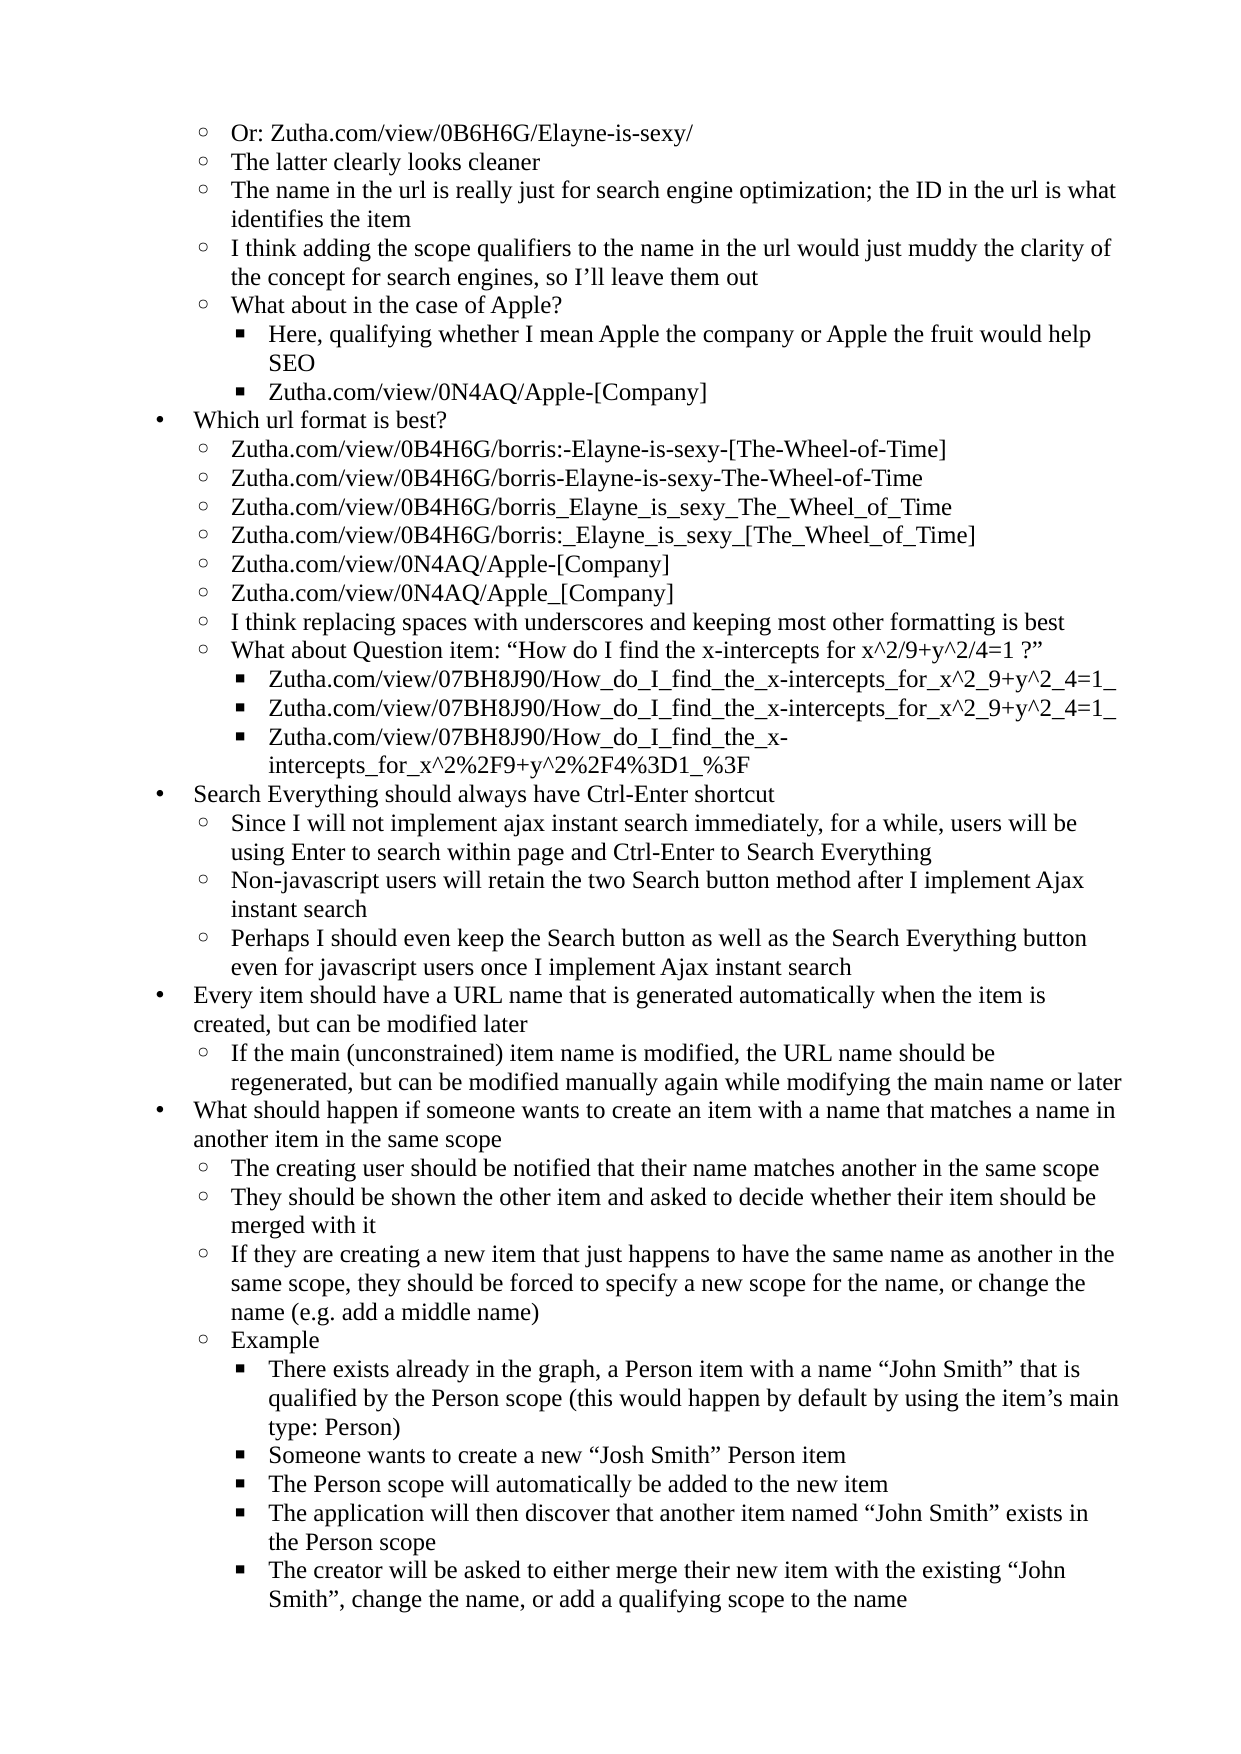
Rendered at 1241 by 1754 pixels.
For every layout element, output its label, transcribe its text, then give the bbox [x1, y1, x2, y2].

list There exists already in the graph, a Person item with a name “John Smith” that is qualified by the Person scope (this would happen by default by using the item’s main type: Person) [231, 1354, 1122, 1441]
list Here, qualifying whether I mean Apple the company or Apple the fruit would help SEO [231, 319, 1122, 377]
list Which url format is best? [156, 406, 1122, 434]
list Since I will not implement ajax instant search immediately, for a while, users will be using Enter to search within page and Ctrl-Enter to Search Everything [193, 808, 1122, 866]
list Example [193, 1326, 1122, 1354]
list The latter clearly looks cleaner [193, 147, 1122, 176]
list Zutha.com/view/0N4AQ/Apple-[Company] [231, 377, 1122, 406]
list Zutha.com/view/0N4AQ/Apple-[Company] [193, 549, 1122, 578]
list What about in the case of Apple? [193, 291, 1122, 319]
list Every item should have a URL name that is generated automatically when the item is created, but can be modified later [156, 981, 1122, 1038]
list If the main (unconstrained) item name is modified, the URL name should be regenerated, but can be modified manually again while modifying the main name or later [193, 1038, 1122, 1096]
list I think replacing spaces with underscores and keeping most other formatting is best [193, 607, 1122, 636]
list Zutha.com/view/0N4AQ/Apple_[Company] [193, 578, 1122, 607]
list Zutha.com/view/07BH8J90/How_do_I_find_the_x-intercepts_for_x^2%2F9+y^2%2F4%3D1_%3F [231, 722, 1122, 779]
list The Person scope will automatically be added to the new item [231, 1469, 1122, 1498]
list The application will then discover that another item named “John Smith” exists in the Person scope [231, 1498, 1122, 1556]
list Zutha.com/view/07BH8J90/How_do_I_find_the_x-intercepts_for_x^2_9+y^2_4=1_ [231, 693, 1122, 722]
list Or: Zutha.com/view/0B6H6G/Elayne-is-sexy/ [193, 118, 1122, 147]
list Zutha.com/view/0B4H6G/borris_Elayne_is_sexy_The_Wheel_of_Time [193, 492, 1122, 521]
list What about Question item: “How do I find the x-intercepts for x^2/9+y^2/4=1 ?” [193, 636, 1122, 664]
list The creating user should be notified that their name matches another in the same scope [193, 1153, 1122, 1182]
list Perhaps I should even keep the Search button as well as the Search Everything button even for javascript users once I implement Ajax instant search [193, 923, 1122, 981]
list They should be shown the other item and asked to decide whether their item should be merged with it [193, 1182, 1122, 1239]
list Zutha.com/view/07BH8J90/How_do_I_find_the_x-intercepts_for_x^2_9+y^2_4=1_ [231, 664, 1122, 693]
list Non-javascript users will retain the two Search button method after I implement Ajax instant search [193, 866, 1122, 923]
list Zutha.com/view/0B4H6G/borris-Elayne-is-sexy-The-Wheel-of-Time [193, 463, 1122, 492]
list Zutha.com/view/0B4H6G/borris:-Elayne-is-sexy-[The-Wheel-of-Time] [193, 434, 1122, 463]
list Zutha.com/view/0B4H6G/borris:_Elayne_is_sexy_[The_Wheel_of_Time] [193, 521, 1122, 549]
list I think adding the scope qualifiers to the name in the url would just muddy the clarity of the concept for search engines, so I’ll leave them out [193, 233, 1122, 291]
list If they are creating a new item that just happens to have the same name as another in the same scope, they should be forced to specify a new scope for the name, or change the name (e.g. add a middle name) [193, 1239, 1122, 1326]
list The creator will be asked to either merge their new item with the existing “John Smith”, change the name, or add a qualifying scope to the name [231, 1556, 1122, 1613]
list The name in the url is really just for search engine optimization; the ID in the url is what identifies the item [193, 176, 1122, 233]
list What should happen if someone wants to create an item with a name that matches a name in another item in the same scope [156, 1096, 1122, 1153]
list Someone wants to create a new “Josh Smith” Person item [231, 1441, 1122, 1469]
list Search Everything should always have Ctrl-Enter shortcut [156, 779, 1122, 808]
